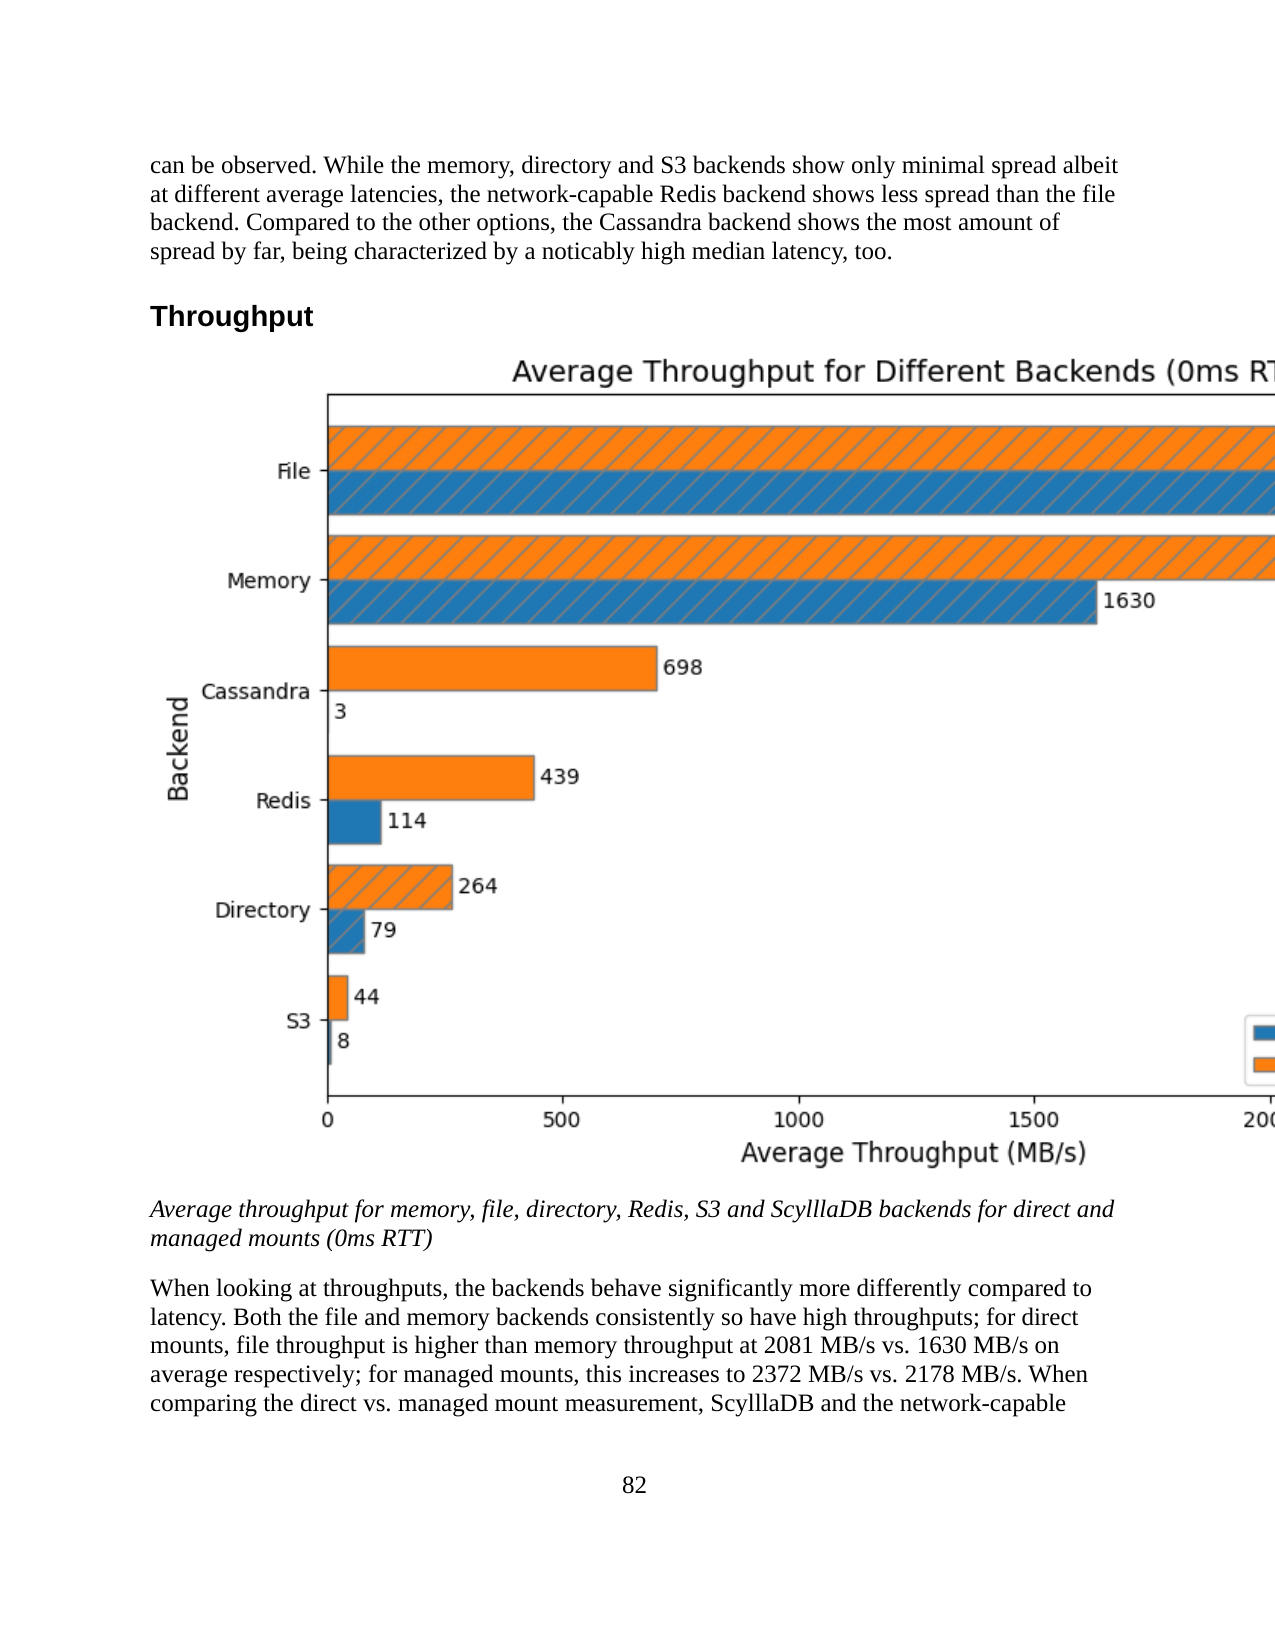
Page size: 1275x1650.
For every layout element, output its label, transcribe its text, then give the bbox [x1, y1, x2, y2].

picture [150, 345, 1275, 1182]
text Average throughput for memory, file, directory, Redis, S3 and ScylllaDB backends for direct and managed mounts (0ms RTT) [150, 1194, 1125, 1251]
text When looking at throughputs, the backends behave significantly more differently compared to latency. Both the file and memory backends consistently so have high throughputs; for direct mounts, file throughput is higher than memory throughput at 2081 MB/s vs. 1630 MB/s on average respectively; for managed mounts, this increases to 2372 MB/s vs. 2178 MB/s. When comparing the direct vs. managed mount measurement, ScylllaDB and the network-capable [150, 1273, 1125, 1417]
subtitle Throughput [150, 299, 1125, 332]
text can be observed. While the memory, directory and S3 backends show only minimal spread albeit at different average latencies, the network-capable Redis backend shows less spread than the file backend. Compared to the other options, the Cassandra backend shows the most amount of spread by far, being characterized by a noticably high median latency, too. [150, 150, 1125, 265]
